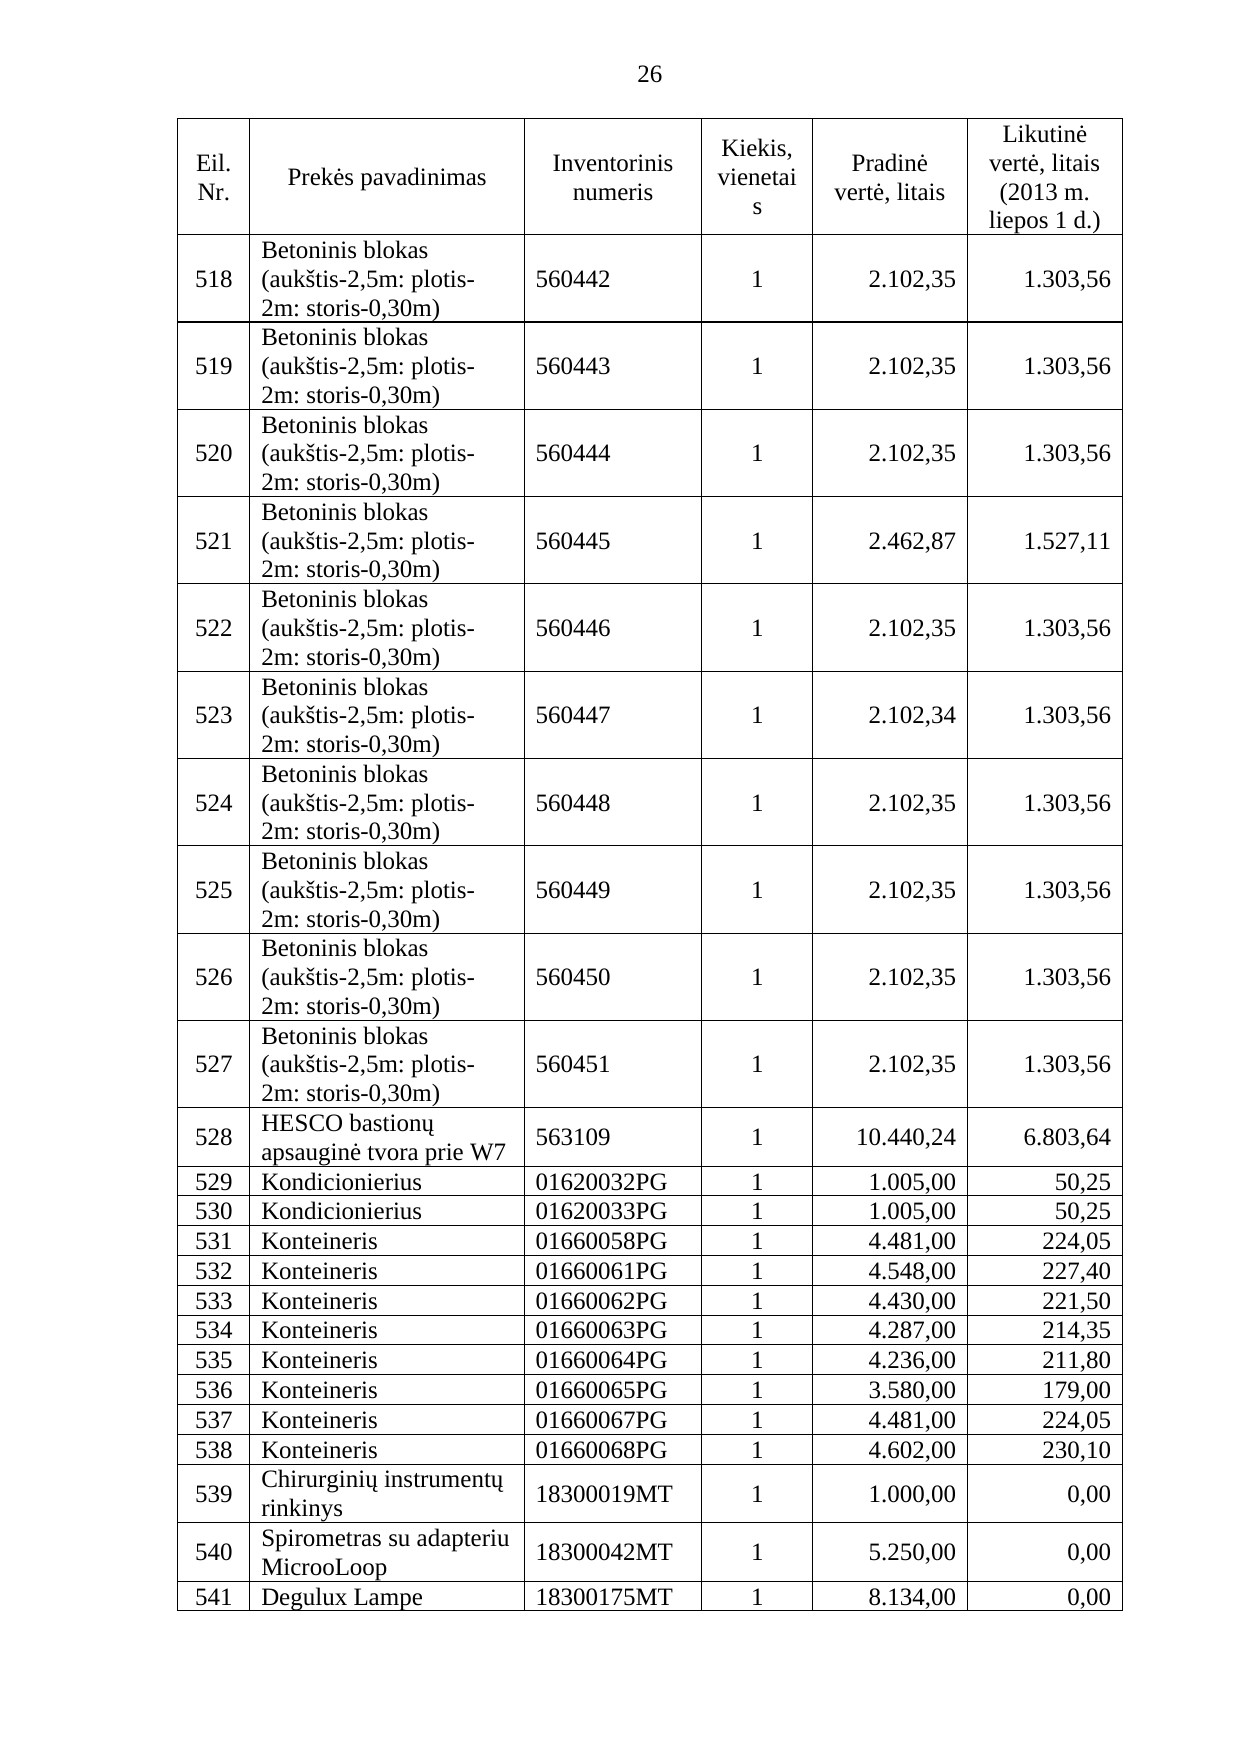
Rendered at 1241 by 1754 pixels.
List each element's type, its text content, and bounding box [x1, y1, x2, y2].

table_cell 532 [178, 1256, 249, 1285]
table_cell Spirometras su adapteriu MicrooLoop [250, 1523, 524, 1581]
table_cell 01620032PG [525, 1167, 701, 1195]
table_cell 179,00 [968, 1375, 1122, 1404]
table_cell 1 [702, 1582, 812, 1610]
table_cell Betoninis blokas (aukštis-2,5m: plotis-2m: storis-0,30m) [250, 410, 524, 496]
table_cell 1.000,00 [813, 1465, 967, 1522]
table_cell 18300042MT [525, 1523, 701, 1581]
table_cell 1.303,56 [968, 672, 1122, 758]
table_cell Betoninis blokas (aukštis-2,5m: plotis-2m: storis-0,30m) [250, 934, 524, 1020]
table_cell Betoninis blokas (aukštis-2,5m: plotis-2m: storis-0,30m) [250, 1021, 524, 1107]
table_cell 0,00 [968, 1523, 1122, 1581]
table_cell 1 [702, 323, 812, 409]
table_cell 1 [702, 1345, 812, 1374]
table_cell 1.303,56 [968, 235, 1122, 321]
table_cell 4.430,00 [813, 1286, 967, 1314]
table_cell 560443 [525, 323, 701, 409]
table_cell 1.303,56 [968, 759, 1122, 845]
table_cell 8.134,00 [813, 1582, 967, 1610]
table_cell 530 [178, 1196, 249, 1225]
table_cell 560450 [525, 934, 701, 1020]
table_cell 4.287,00 [813, 1316, 967, 1344]
table_cell Betoninis blokas (aukštis-2,5m: plotis-2m: storis-0,30m) [250, 584, 524, 671]
table_cell 1 [702, 1465, 812, 1522]
table_cell Kondicionierius [250, 1196, 524, 1225]
table_cell 50,25 [968, 1196, 1122, 1225]
table_cell 520 [178, 410, 249, 496]
table_cell Kondicionierius [250, 1167, 524, 1195]
table_cell 01660067PG [525, 1405, 701, 1434]
table_cell 2.102,35 [813, 410, 967, 496]
table_cell 518 [178, 235, 249, 321]
table_cell 1.303,56 [968, 934, 1122, 1020]
table_cell 535 [178, 1345, 249, 1374]
table_cell 1 [702, 1167, 812, 1195]
table_cell 4.481,00 [813, 1405, 967, 1434]
table_cell 01660058PG [525, 1226, 701, 1255]
table_cell 01660061PG [525, 1256, 701, 1285]
table_header Kiekis, vienetais [702, 119, 812, 234]
table_cell 214,35 [968, 1316, 1122, 1344]
table_cell 2.102,35 [813, 584, 967, 671]
table_cell 1 [702, 235, 812, 321]
table_cell 531 [178, 1226, 249, 1255]
table_cell 1.303,56 [968, 846, 1122, 932]
table_cell 1 [702, 759, 812, 845]
table_cell 1.303,56 [968, 410, 1122, 496]
table_cell Konteineris [250, 1316, 524, 1344]
table_cell 1 [702, 1405, 812, 1434]
table_cell 0,00 [968, 1465, 1122, 1522]
table_cell 2.102,35 [813, 235, 967, 321]
table_cell 563109 [525, 1108, 701, 1166]
table_cell 1 [702, 1375, 812, 1404]
table_cell HESCO bastionų apsauginė tvora prie W7 [250, 1108, 524, 1166]
table_cell 519 [178, 323, 249, 409]
table_cell 227,40 [968, 1256, 1122, 1285]
table_cell 4.548,00 [813, 1256, 967, 1285]
table_cell Konteineris [250, 1435, 524, 1463]
table_cell 01660068PG [525, 1435, 701, 1463]
table_cell 523 [178, 672, 249, 758]
table_cell 18300019MT [525, 1465, 701, 1522]
table_cell 5.250,00 [813, 1523, 967, 1581]
table_cell 525 [178, 846, 249, 932]
table_cell 01660064PG [525, 1345, 701, 1374]
table_cell 1 [702, 1196, 812, 1225]
table_cell 01660063PG [525, 1316, 701, 1344]
table_cell 560449 [525, 846, 701, 932]
table_cell Konteineris [250, 1375, 524, 1404]
table_cell 1 [702, 1021, 812, 1107]
table_cell 0,00 [968, 1582, 1122, 1610]
table_cell 50,25 [968, 1167, 1122, 1195]
table_cell 522 [178, 584, 249, 671]
table_cell 2.102,35 [813, 759, 967, 845]
table_cell 1.303,56 [968, 1021, 1122, 1107]
table_cell 4.602,00 [813, 1435, 967, 1463]
table_cell 1 [702, 1523, 812, 1581]
table_cell 540 [178, 1523, 249, 1581]
table_header Eil. Nr. [178, 119, 249, 234]
table_cell 10.440,24 [813, 1108, 967, 1166]
table_cell 1 [702, 1286, 812, 1314]
table_cell 230,10 [968, 1435, 1122, 1463]
table_cell 1 [702, 846, 812, 932]
table_cell 536 [178, 1375, 249, 1404]
table_cell 2.462,87 [813, 497, 967, 583]
table_cell 560445 [525, 497, 701, 583]
table_cell 529 [178, 1167, 249, 1195]
table_cell Betoninis blokas (aukštis-2,5m: plotis-2m: storis-0,30m) [250, 235, 524, 321]
table_cell 560446 [525, 584, 701, 671]
table_cell 3.580,00 [813, 1375, 967, 1404]
table_cell 1.303,56 [968, 323, 1122, 409]
table_cell Betoninis blokas (aukštis-2,5m: plotis-2m: storis-0,30m) [250, 759, 524, 845]
table_cell 1 [702, 934, 812, 1020]
table_cell 560444 [525, 410, 701, 496]
table_header Likutinė vertė, litais (2013 m. liepos 1 d.) [968, 119, 1122, 234]
table_cell Konteineris [250, 1256, 524, 1285]
table_cell 533 [178, 1286, 249, 1314]
table_cell 560447 [525, 672, 701, 758]
table_cell 537 [178, 1405, 249, 1434]
table_cell 539 [178, 1465, 249, 1522]
table_cell 2.102,34 [813, 672, 967, 758]
table_cell 1.005,00 [813, 1196, 967, 1225]
table_cell 560448 [525, 759, 701, 845]
table_cell 2.102,35 [813, 1021, 967, 1107]
table_cell Konteineris [250, 1405, 524, 1434]
table_cell 4.236,00 [813, 1345, 967, 1374]
table_cell Degulux Lampe [250, 1582, 524, 1610]
table_cell 527 [178, 1021, 249, 1107]
table_header Prekės pavadinimas [250, 119, 524, 234]
table_cell 1 [702, 584, 812, 671]
table_cell 1 [702, 1256, 812, 1285]
table_cell 211,80 [968, 1345, 1122, 1374]
table_cell 2.102,35 [813, 846, 967, 932]
table_cell 221,50 [968, 1286, 1122, 1314]
table_cell 521 [178, 497, 249, 583]
table_cell 1 [702, 1316, 812, 1344]
table_cell 6.803,64 [968, 1108, 1122, 1166]
table_cell 224,05 [968, 1226, 1122, 1255]
table_cell Betoninis blokas (aukštis-2,5m: plotis-2m: storis-0,30m) [250, 846, 524, 932]
table_cell 538 [178, 1435, 249, 1463]
table_cell 2.102,35 [813, 323, 967, 409]
table_header Pradinė vertė, litais [813, 119, 967, 234]
table_cell Konteineris [250, 1226, 524, 1255]
table_cell Konteineris [250, 1345, 524, 1374]
table_cell 534 [178, 1316, 249, 1344]
table_cell Konteineris [250, 1286, 524, 1314]
table_cell 1 [702, 672, 812, 758]
table_cell 541 [178, 1582, 249, 1610]
table_cell 524 [178, 759, 249, 845]
table_cell 1 [702, 1226, 812, 1255]
table_cell 01660062PG [525, 1286, 701, 1314]
table_cell 528 [178, 1108, 249, 1166]
table_cell Betoninis blokas (aukštis-2,5m: plotis-2m: storis-0,30m) [250, 672, 524, 758]
table_cell 01660065PG [525, 1375, 701, 1404]
table_cell 4.481,00 [813, 1226, 967, 1255]
table_cell 526 [178, 934, 249, 1020]
table_cell 560442 [525, 235, 701, 321]
table_cell 1.527,11 [968, 497, 1122, 583]
table_cell 1.303,56 [968, 584, 1122, 671]
table_cell Betoninis blokas (aukštis-2,5m: plotis-2m: storis-0,30m) [250, 323, 524, 409]
table_cell Chirurginių instrumentų rinkinys [250, 1465, 524, 1522]
table_cell 1.005,00 [813, 1167, 967, 1195]
table_header Inventorinis numeris [525, 119, 701, 234]
table_cell 1 [702, 410, 812, 496]
table_cell 18300175MT [525, 1582, 701, 1610]
table_cell 2.102,35 [813, 934, 967, 1020]
table_cell 224,05 [968, 1405, 1122, 1434]
table_cell 1 [702, 1435, 812, 1463]
table_cell 01620033PG [525, 1196, 701, 1225]
table_cell 1 [702, 497, 812, 583]
table_cell 1 [702, 1108, 812, 1166]
table_cell Betoninis blokas (aukštis-2,5m: plotis-2m: storis-0,30m) [250, 497, 524, 583]
table_cell 560451 [525, 1021, 701, 1107]
